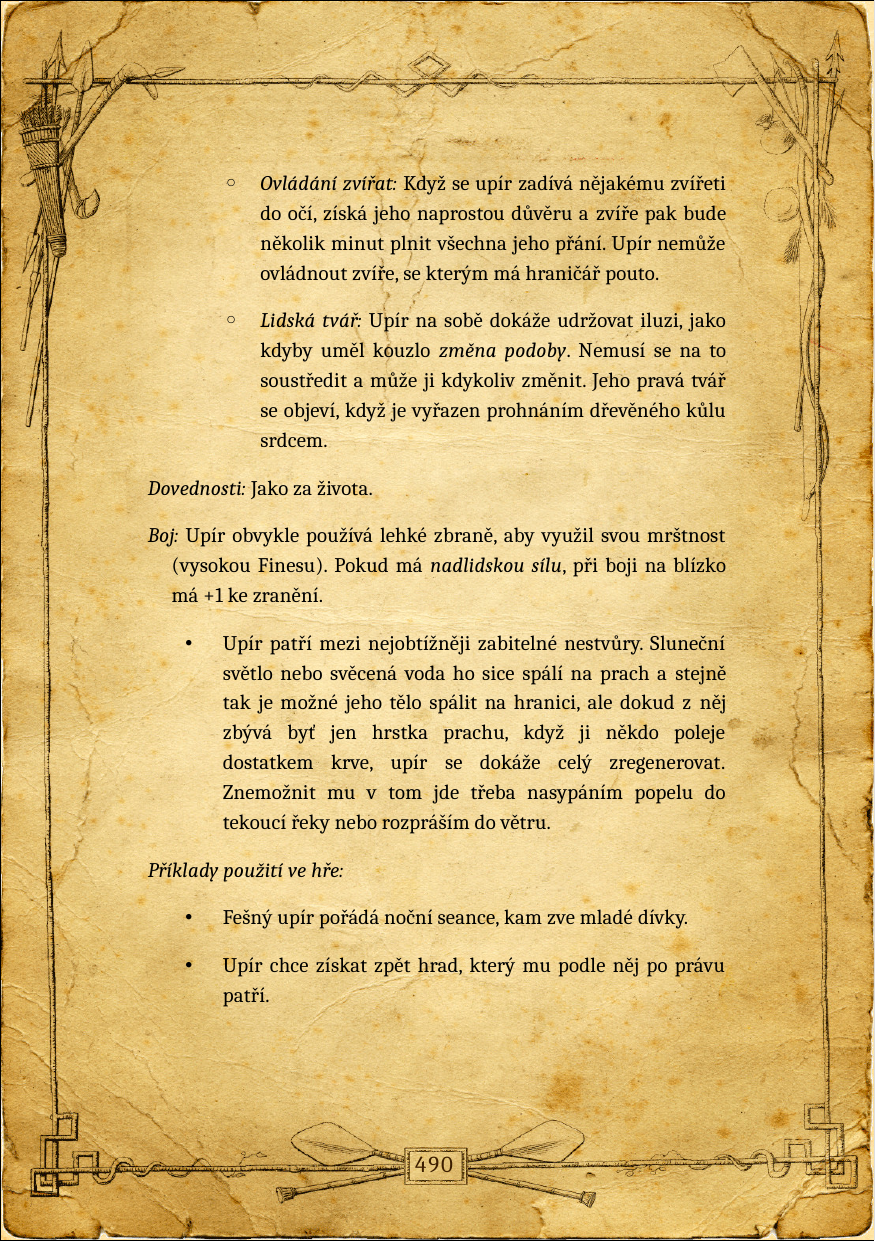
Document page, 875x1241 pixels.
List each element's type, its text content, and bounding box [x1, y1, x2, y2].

text Dovednosti: Jako za života. [148, 476, 726, 500]
list Fešný upír pořádá noční seance, kam zve mladé dívky. [185, 906, 726, 930]
list Lidská tvář: Upír na sobě dokáže udržovat iluzi, jako kdyby uměl kouzlo změna podoby. Nemusí se na to soustředit a⁠ může ji kdykoliv změnit. Jeho pravá tvář se objeví, když je vyřazen prohnáním dřevěného kůlu srdcem. [223, 309, 726, 453]
text Boj: Upír obvykle používá lehké zbraně, aby využil svou mrštnost (vysokou Finesu). Pokud má nadlidskou sílu, při boji na blízko má +1 ke zranění. [148, 524, 726, 608]
list Upír chce získat zpět hrad, který mu podle něj po právu patří. [185, 953, 726, 1007]
list Upír patří mezi nejobtížněji zabitelné nestvůry. Sluneční světlo nebo svěcená voda ho sice spálí na prach a⁠ stejně tak je možné jeho tělo spálit na hranici, ale dokud z⁠ něj zbývá byť jen hrstka prachu, když ji někdo poleje dostatkem krve, upír se dokáže celý zregenerovat. Znemožnit mu v⁠ tom jde třeba nasypáním popelu do tekoucí řeky nebo rozpráším do větru. [185, 631, 726, 834]
picture [1, 1, 874, 1240]
text Příklady použití ve hře: [148, 858, 726, 882]
list Ovládání zvířat: Když se upír zadívá nějakému zvířeti do očí, získá jeho naprostou důvěru a⁠ zvíře pak bude několik minut plnit všechna jeho přání. Upír nemůže ovládnout zvíře, se kterým má hraničář pouto. [223, 172, 726, 285]
